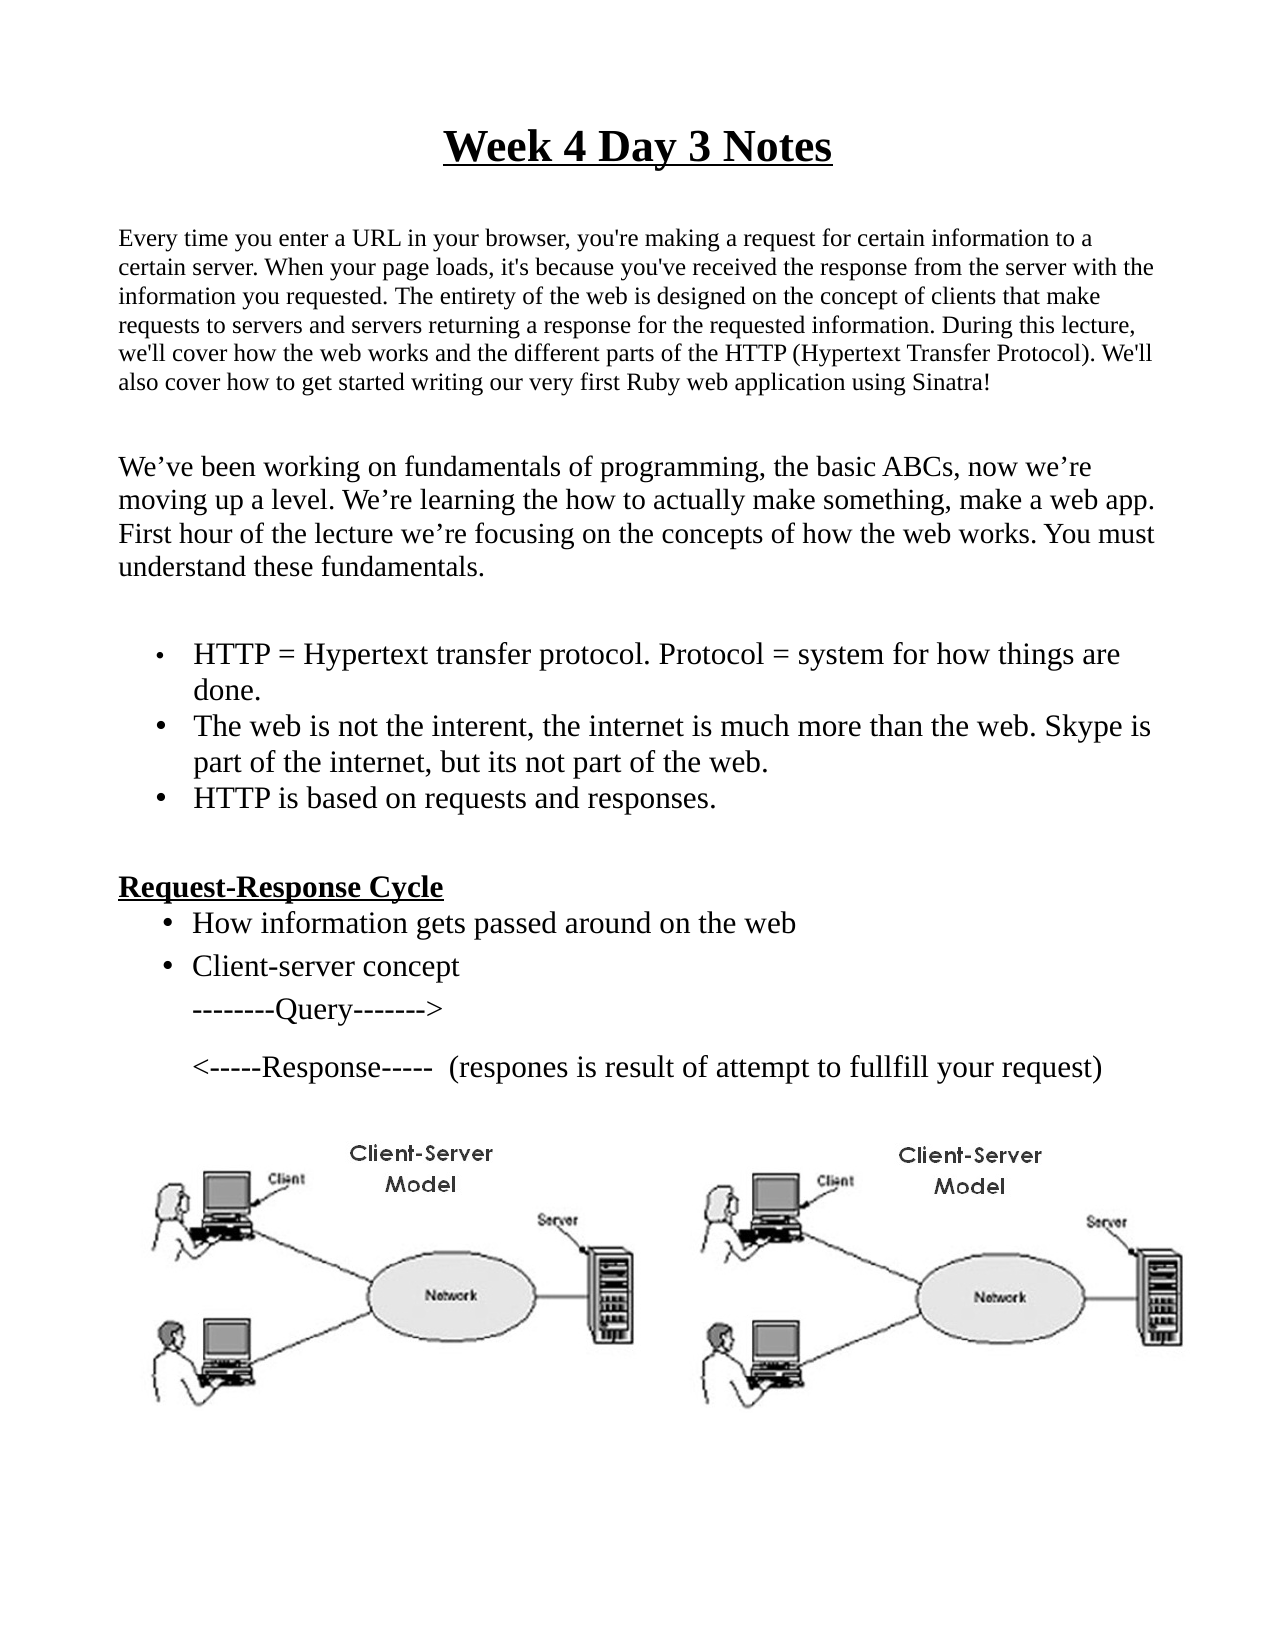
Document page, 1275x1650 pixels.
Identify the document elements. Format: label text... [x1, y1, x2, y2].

list How information gets passed around on the web [162, 904, 1157, 940]
text Request-Response Cycle [118, 868, 1157, 904]
picture [684, 1119, 1196, 1413]
list Client-server concept --------Query-------> [162, 947, 1157, 1026]
picture [135, 1117, 647, 1411]
list HTTP is based on requests and responses. [156, 779, 1157, 815]
text Every time you enter a URL in your browser, you're making a request for certain information to a certain server. When your page loads, it's because you've received the response from the server with the information you requested. The entirety of the web is designed on the concept of clients that make requests to servers and servers returning a response for the requested information. During this lecture, we'll cover how the web works and the different parts of the HTTP (Hypertext Transfer Protocol). We'll also cover how to get started writing our very first Ruby web application using Sinatra! [118, 223, 1157, 396]
list <-----Response----- (respones is result of attempt to fullfill your request) [162, 1048, 1157, 1084]
list HTTP = Hypertext transfer protocol. Protocol = system for how things are done. [156, 636, 1157, 707]
list The web is not the interent, the internet is much more than the web. Skype is part of the internet, but its not part of the web. [156, 707, 1157, 779]
text Week 4 Day 3 Notes [118, 118, 1157, 171]
text We’ve been working on fundamentals of programming, the basic ABCs, now we’re moving up a level. We’re learning the how to actually make something, make a web app. First hour of the lecture we’re focusing on the concepts of how the web works. You must understand these fundamentals. [118, 449, 1157, 583]
